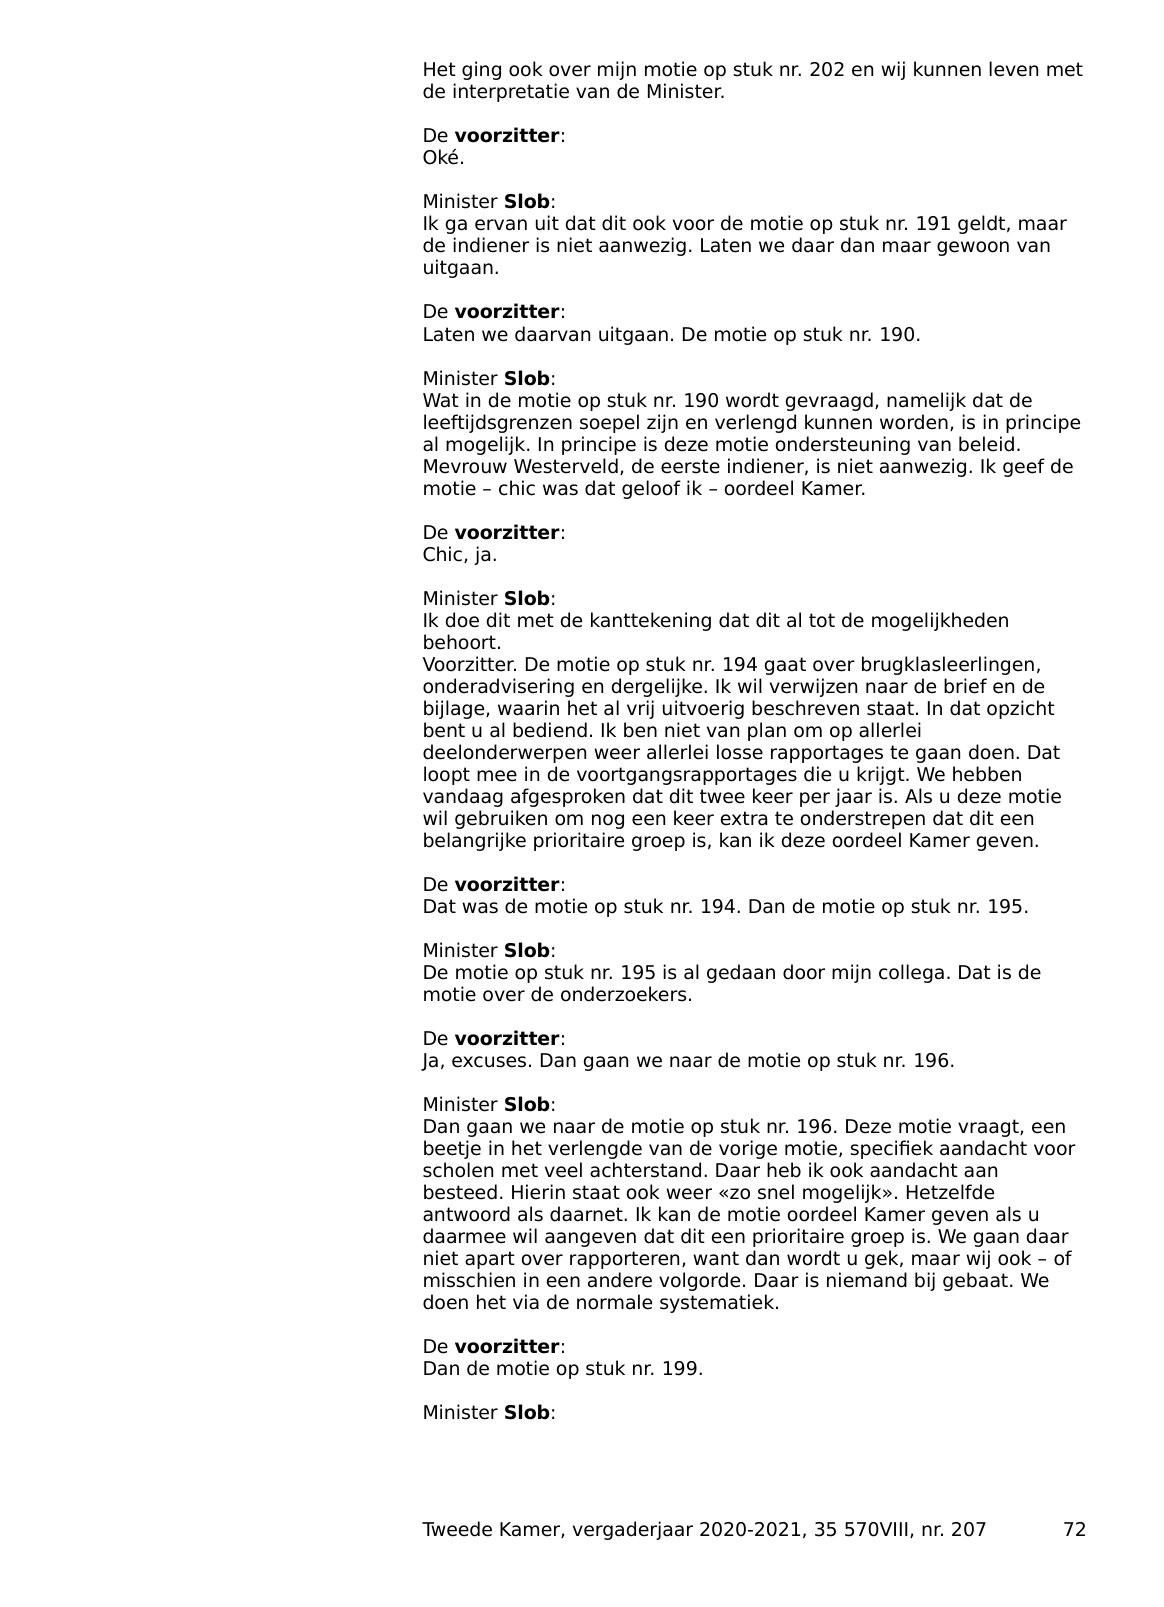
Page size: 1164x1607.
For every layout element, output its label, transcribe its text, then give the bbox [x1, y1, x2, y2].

text Oké. [422, 147, 1087, 169]
text Minister Slob: [422, 368, 1087, 389]
text De voorzitter: [422, 1336, 1087, 1358]
text De voorzitter: [422, 874, 1087, 896]
text Dan gaan we naar de motie op stuk nr. 196. Deze motie vraagt, een beetje in het verlengde van de vorige motie, specifiek aandacht voor scholen met veel achterstand. Daar heb ik ook aandacht aan besteed. Hierin staat ook weer «zo snel mogelijk». Hetzelfde antwoord als daarnet. Ik kan de motie oordeel Kamer geven als u daarmee wil aangeven dat dit een prioritaire groep is. We gaan daar niet apart over rapporteren, want dan wordt u gek, maar wij ook – of misschien in een andere volgorde. Daar is niemand bij gebaat. We doen het via de normale systematiek. [422, 1116, 1087, 1314]
text Minister Slob: [422, 191, 1087, 213]
text Laten we daarvan uitgaan. De motie op stuk nr. 190. [422, 323, 1087, 345]
text De voorzitter: [422, 301, 1087, 323]
text Ik doe dit met de kanttekening dat dit al tot de mogelijkheden behoort. [422, 610, 1087, 654]
text De motie op stuk nr. 195 is al gedaan door mijn collega. Dat is de motie over de onderzoekers. [422, 962, 1087, 1006]
text Minister Slob: [422, 1094, 1087, 1116]
text Minister Slob: [422, 588, 1087, 610]
text Dan de motie op stuk nr. 199. [422, 1358, 1087, 1380]
text Ik ga ervan uit dat dit ook voor de motie op stuk nr. 191 geldt, maar de indiener is niet aanwezig. Laten we daar dan maar gewoon van uitgaan. [422, 213, 1087, 279]
text Ja, excuses. Dan gaan we naar de motie op stuk nr. 196. [422, 1050, 1087, 1072]
text Minister Slob: [422, 1402, 1087, 1424]
text De voorzitter: [422, 1028, 1087, 1050]
text Chic, ja. [422, 544, 1087, 566]
text Wat in de motie op stuk nr. 190 wordt gevraagd, namelijk dat de leeftijdsgrenzen soepel zijn en verlengd kunnen worden, is in principe al mogelijk. In principe is deze motie ondersteuning van beleid. Mevrouw Westerveld, de eerste indiener, is niet aanwezig. Ik geef de motie – chic was dat geloof ik – oordeel Kamer. [422, 389, 1087, 499]
text Minister Slob: [422, 940, 1087, 962]
text Het ging ook over mijn motie op stuk nr. 202 en wij kunnen leven met de interpretatie van de Minister. [422, 59, 1087, 103]
text De voorzitter: [422, 522, 1087, 544]
text Dat was de motie op stuk nr. 194. Dan de motie op stuk nr. 195. [422, 896, 1087, 918]
text Voorzitter. De motie op stuk nr. 194 gaat over brugklasleerlingen, onderadvisering en dergelijke. Ik wil verwijzen naar de brief en de bijlage, waarin het al vrij uitvoerig beschreven staat. In dat opzicht bent u al bediend. Ik ben niet van plan om op allerlei deelonderwerpen weer allerlei losse rapportages te gaan doen. Dat loopt mee in de voortgangsrapportages die u krijgt. We hebben vandaag afgesproken dat dit twee keer per jaar is. Als u deze motie wil gebruiken om nog een keer extra te onderstrepen dat dit een belangrijke prioritaire groep is, kan ik deze oordeel Kamer geven. [422, 654, 1087, 852]
text De voorzitter: [422, 125, 1087, 147]
